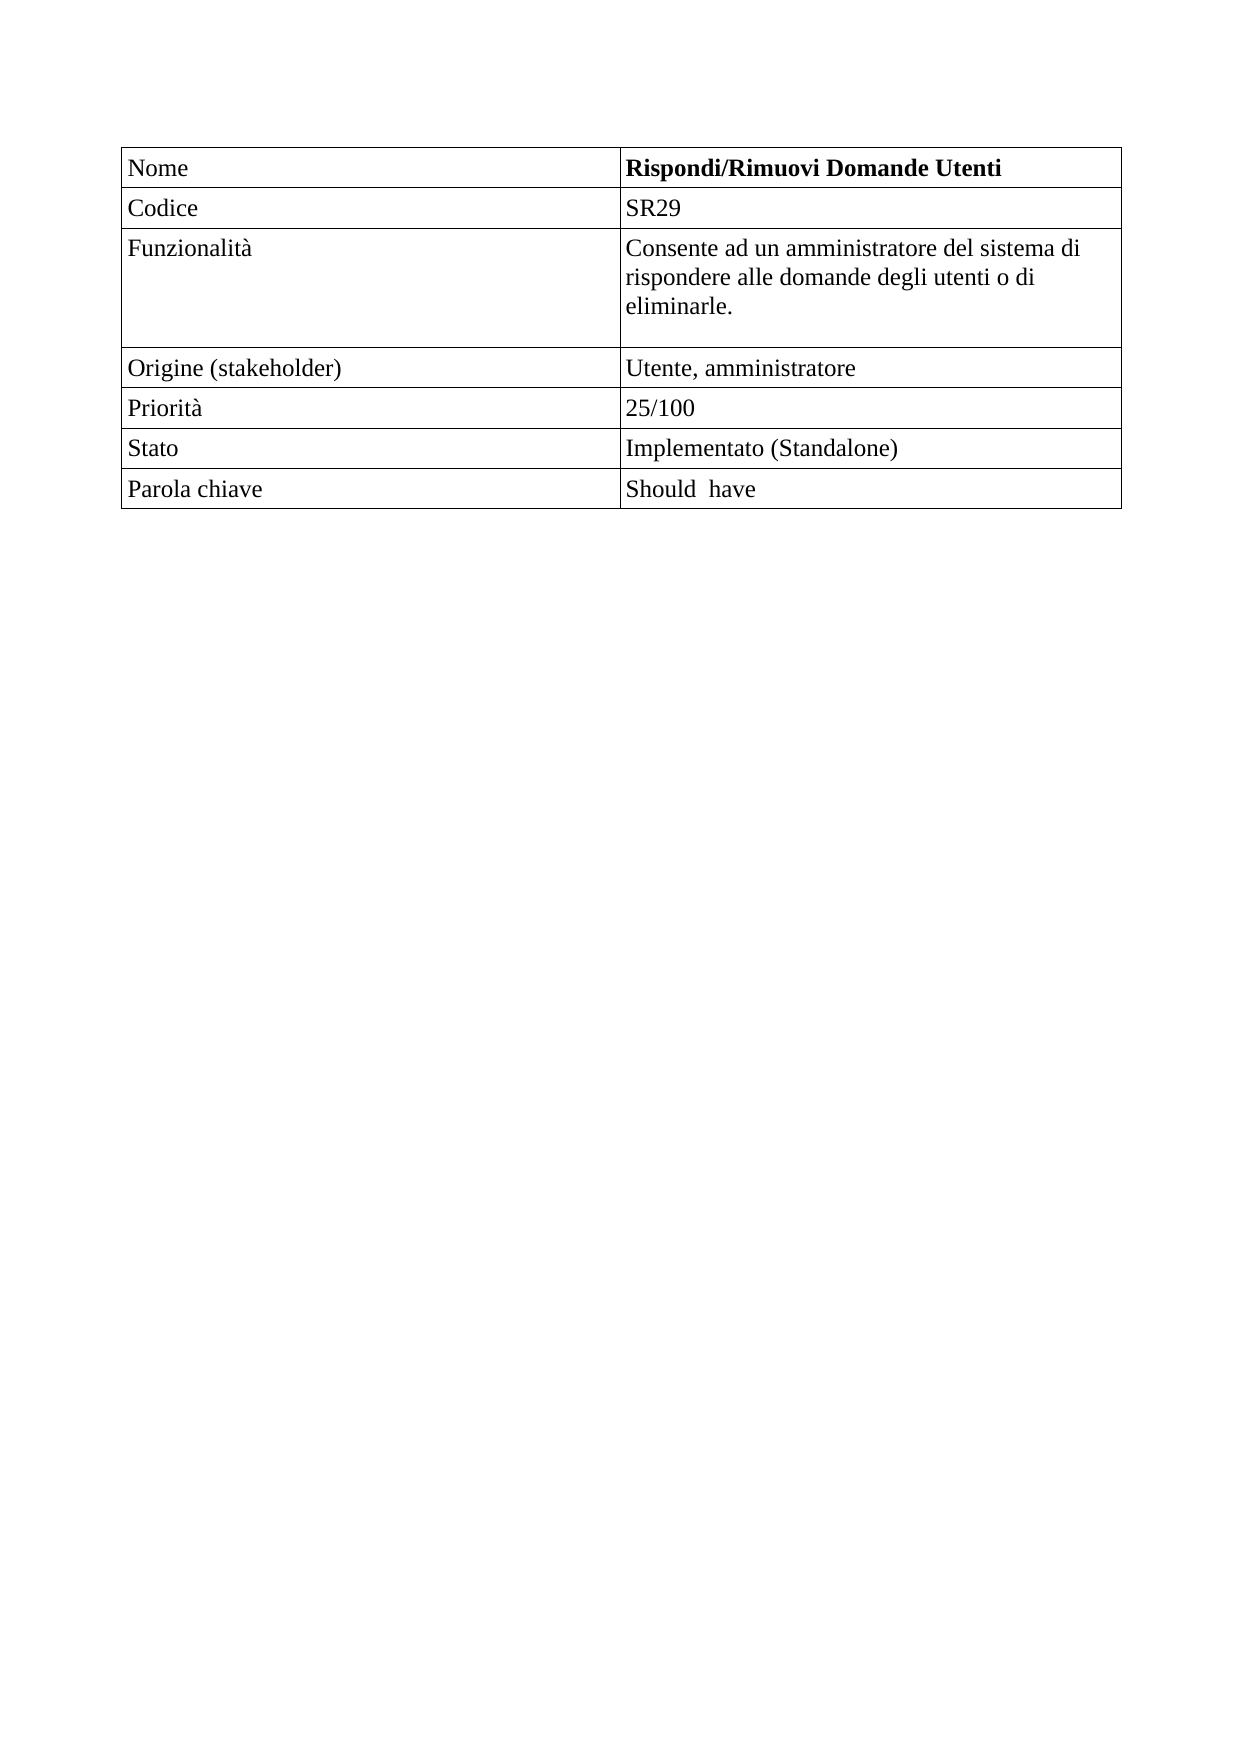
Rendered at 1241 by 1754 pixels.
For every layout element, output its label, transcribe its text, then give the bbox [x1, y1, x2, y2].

table_cell Codice [122, 188, 620, 227]
table_cell Should have [621, 469, 1121, 508]
table_cell Parola chiave [122, 469, 620, 508]
table_cell Priorità [122, 388, 620, 427]
table_cell Stato [122, 429, 620, 468]
table_cell SR29 [621, 188, 1121, 227]
table_header Rispondi/Rimuovi Domande Utenti [621, 148, 1121, 187]
table_cell 25/100 [621, 388, 1121, 427]
table_cell Implementato (Standalone) [621, 429, 1121, 468]
table_cell Consente ad un amministratore del sistema di rispondere alle domande degli utenti o di eliminarle. [621, 229, 1121, 347]
table_header Nome [122, 148, 620, 187]
table_cell Utente, amministratore [621, 348, 1121, 387]
table_cell Origine (stakeholder) [122, 348, 620, 387]
table_cell Funzionalità [122, 229, 620, 347]
